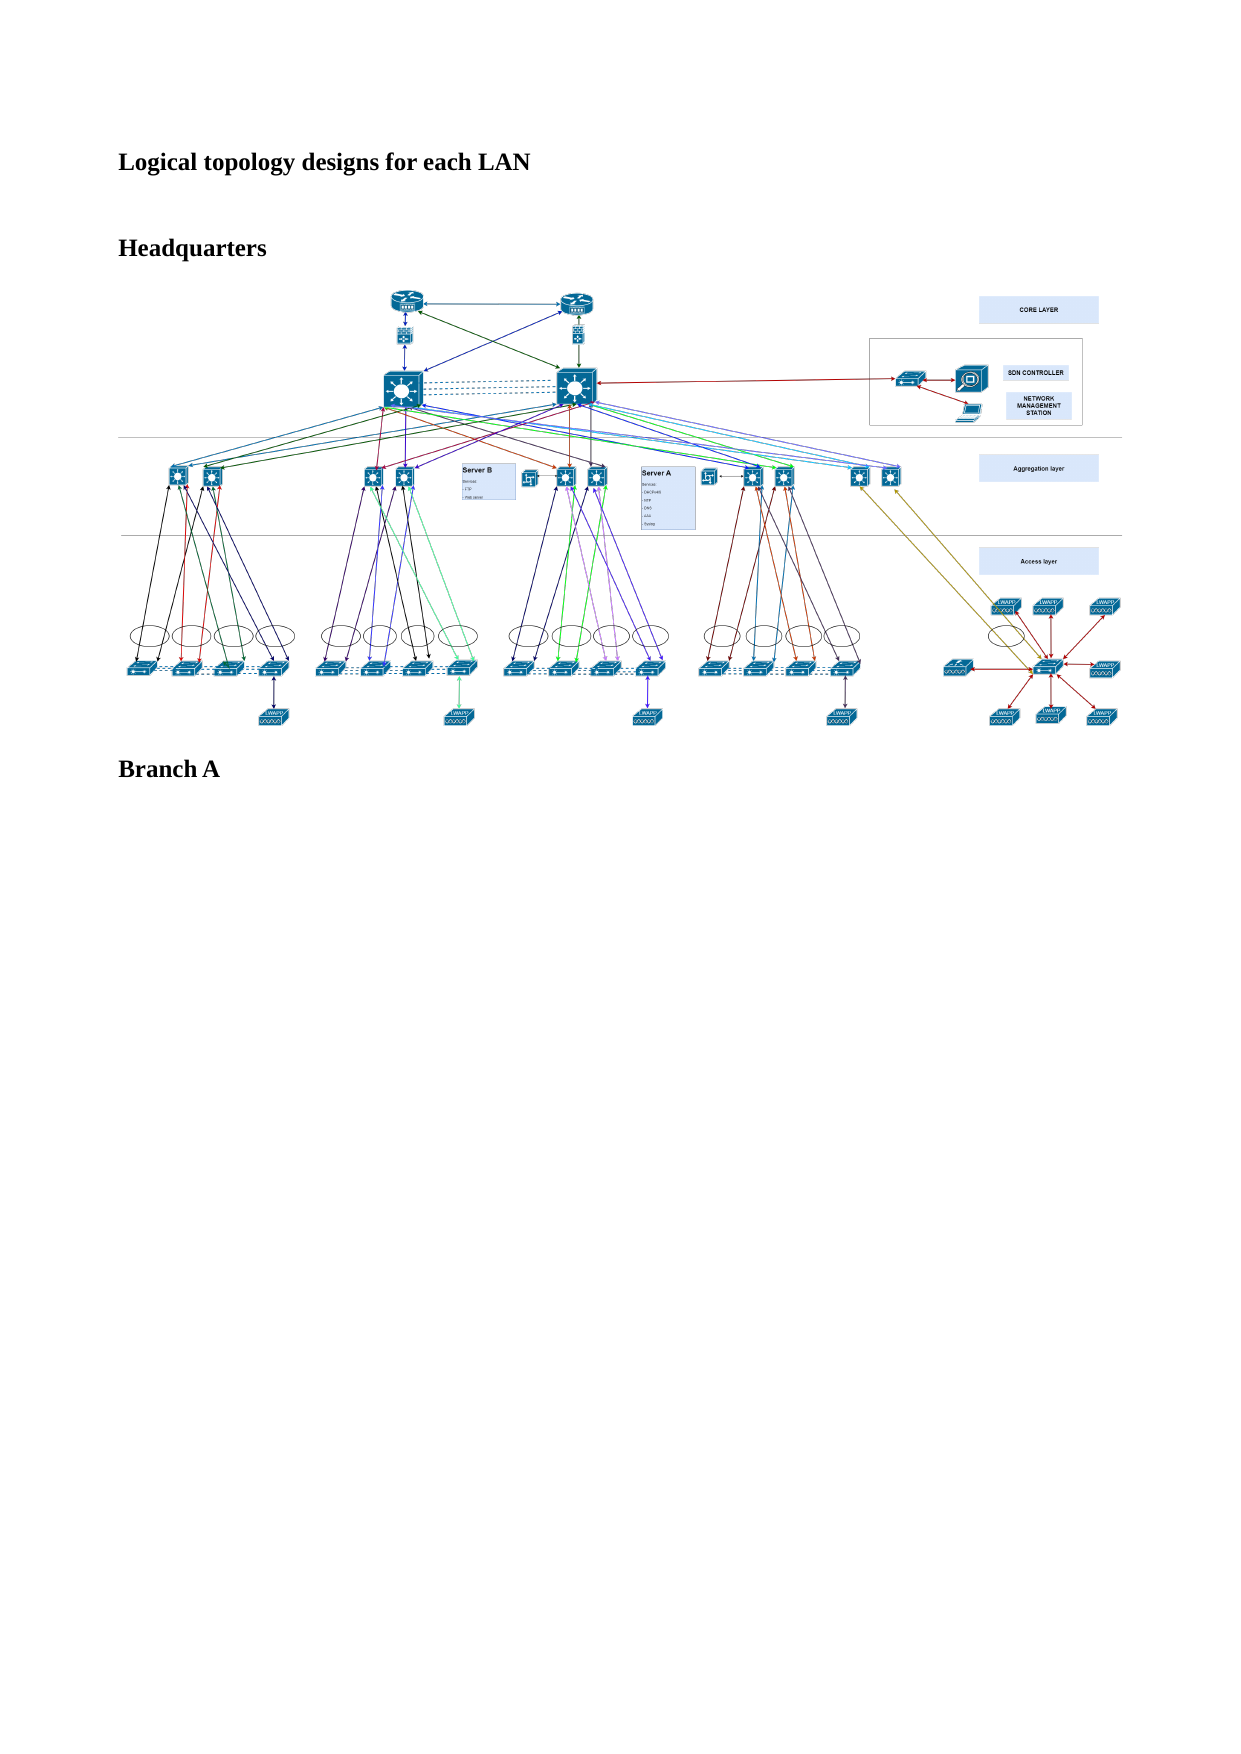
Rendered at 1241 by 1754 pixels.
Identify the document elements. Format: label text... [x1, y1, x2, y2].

text Logical topology designs for each LAN [118, 147, 1122, 176]
text Headquarters [118, 233, 1122, 262]
picture [118, 290, 1123, 726]
text Branch A [118, 754, 1122, 783]
